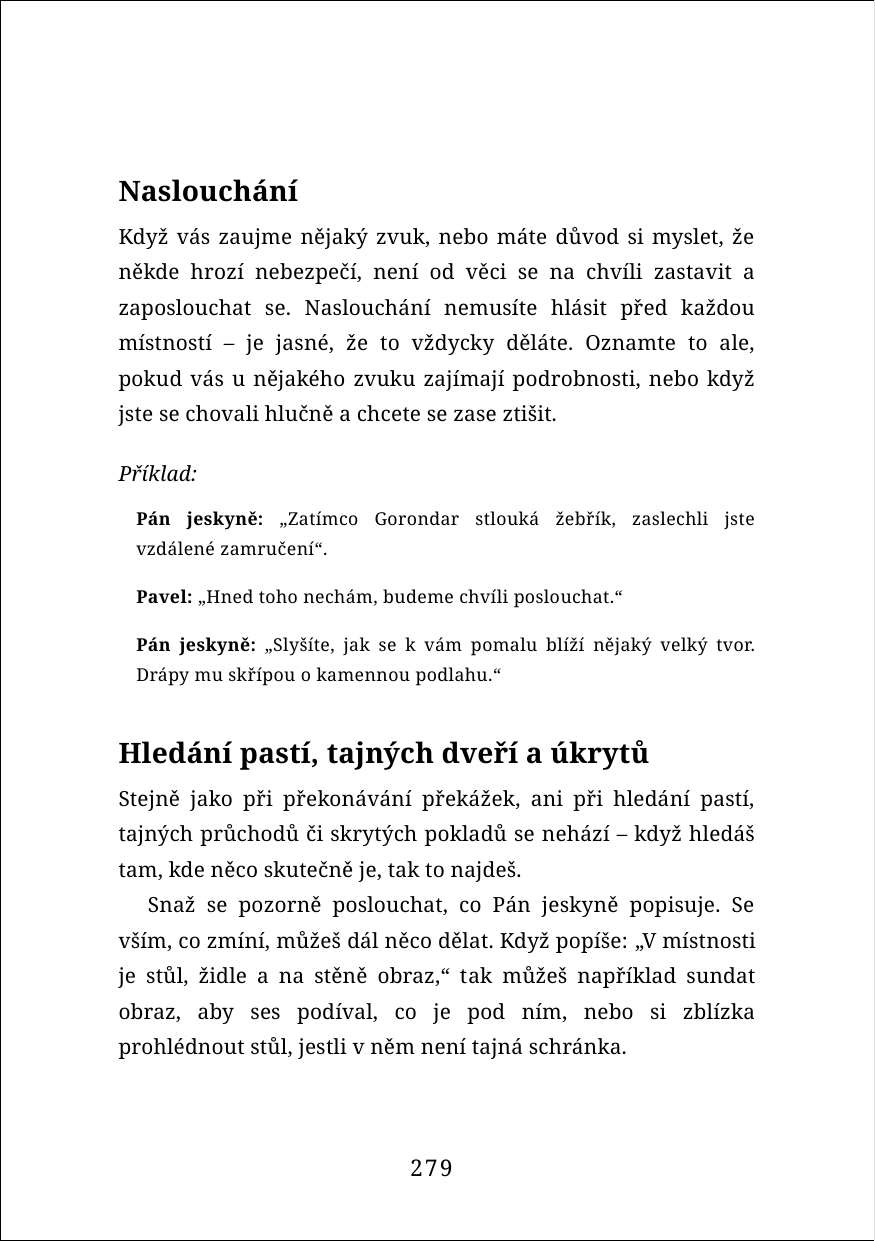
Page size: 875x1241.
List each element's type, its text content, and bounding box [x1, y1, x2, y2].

text Pavel: „Hned toho nechám, budeme chvíli poslouchat.“ [136, 584, 756, 608]
text Příklad: [118, 459, 756, 487]
text Pán jeskyně: „Zatímco Gorondar stlouká žebřík, zaslechli jste vzdálené zamručení“. [136, 506, 756, 560]
text Pán jeskyně: „Slyšíte, jak se k vám pomalu blíží nějaký velký tvor. Drápy mu skřípou o kamennou podlahu.“ [136, 632, 756, 686]
subtitle Hledání pastí, tajných dveří a úkrytů [118, 734, 756, 772]
subtitle Naslouchání [118, 172, 756, 210]
text Když vás zaujme nějaký zvuk, nebo máte důvod si myslet, že někde hrozí nebezpečí, není od věci se na chvíli zastavit a zaposlouchat se. Naslouchání nemusíte hlásit před každou místností – je jasné, že to vždycky děláte. Oznamte to ale, pokud vás u nějakého zvuku zajímají podrobnosti, nebo když jste se chovali hlučně a chcete se zase ztišit. [118, 222, 756, 428]
text Stejně jako při překonávání překážek, ani při hledání pastí, tajných průchodů či skrytých pokladů se nehází – když hledáš tam, kde něco skutečně je, tak to najdeš. Snaž se pozorně poslouchat, co Pán jeskyně popisuje. Se vším, co zmíní, můžeš dál něco dělat. Když popíše: „V místnosti je stůl, židle a na stěně obraz,“ tak můžeš například sundat obraz, aby ses podíval, co je pod ním, nebo si zblízka prohlédnout stůl, jestli v něm není tajná schránka. [118, 784, 756, 1061]
